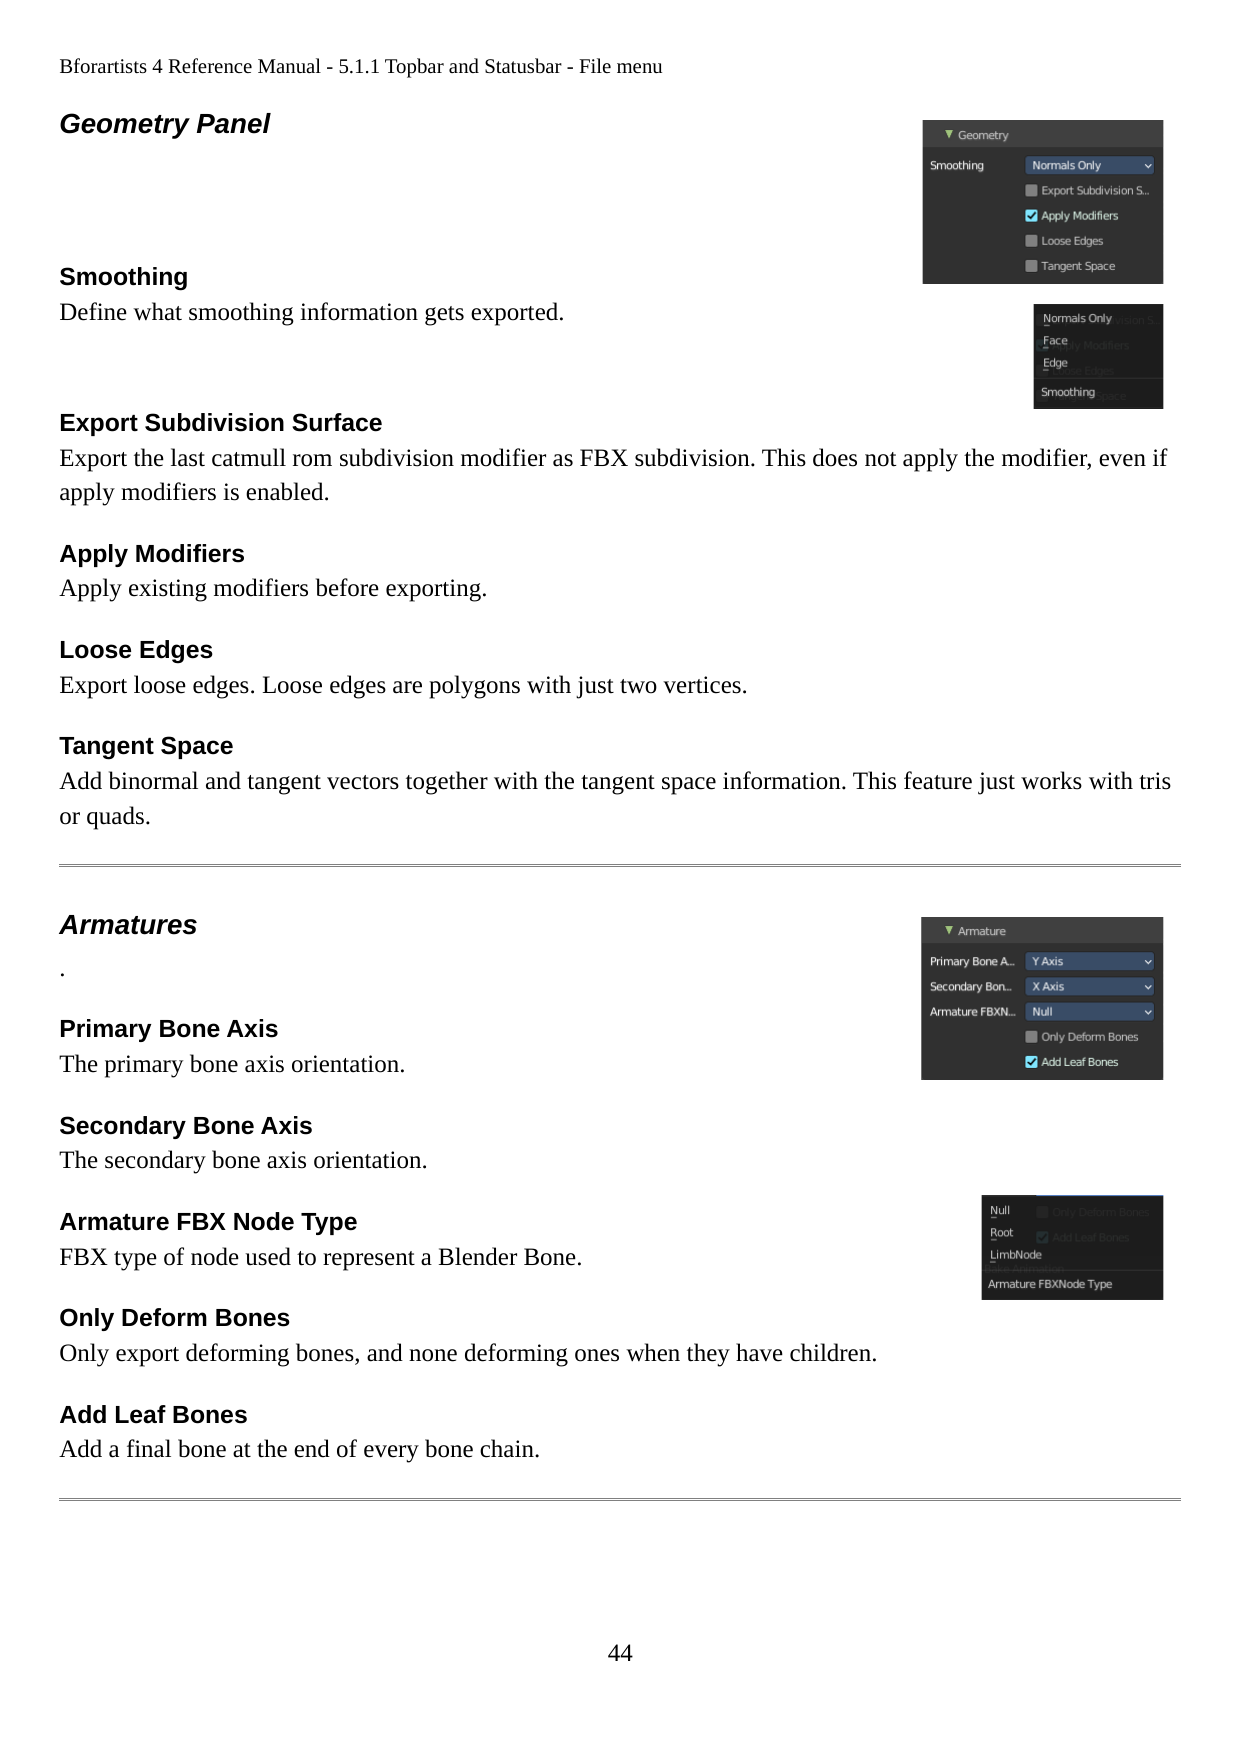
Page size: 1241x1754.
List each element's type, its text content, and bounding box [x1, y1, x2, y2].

subtitle Armature FBX Node Type [59, 1207, 981, 1236]
text Define what smoothing information gets exported. [59, 297, 1181, 326]
text Apply existing modifiers before exporting. [59, 573, 1181, 602]
text The primary bone axis orientation. [59, 1049, 921, 1078]
picture [1033, 304, 1164, 409]
subtitle Secondary Bone Axis [59, 1111, 1181, 1139]
text Export loose edges. Loose edges are polygons with just two vertices. [59, 670, 1181, 699]
subtitle Geometry Panel [59, 107, 1181, 139]
subtitle Loose Edges [59, 635, 1181, 664]
text Add a final bone at the end of every bone chain. [59, 1434, 1181, 1463]
text Export the last catmull rom subdivision modifier as FBX subdivision. This does not apply the modifier, even if apply modifiers is enabled. [59, 443, 1181, 506]
subtitle Apply Modifiers [59, 539, 1181, 567]
text . [59, 953, 921, 982]
picture [921, 917, 1164, 1080]
text FBX type of node used to represent a Blender Bone. [59, 1242, 981, 1271]
picture [981, 1195, 1164, 1300]
text Add binormal and tangent vectors together with the tangent space information. This feature just works with tris or quads. [59, 766, 1181, 829]
text [1164, 953, 1181, 982]
subtitle Add Leaf Bones [59, 1400, 1181, 1428]
subtitle Tangent Space [59, 731, 1181, 760]
subtitle Armatures [59, 908, 1181, 940]
subtitle Export Subdivision Surface [59, 408, 1181, 436]
picture [922, 120, 1164, 284]
text Only export deforming bones, and none deforming ones when they have children. [59, 1338, 1181, 1367]
subtitle Only Deform Bones [59, 1303, 1181, 1332]
subtitle [1164, 1207, 1181, 1236]
subtitle Smoothing [59, 262, 1181, 291]
text The secondary bone axis orientation. [59, 1146, 1181, 1174]
subtitle Primary Bone Axis [59, 1014, 921, 1043]
subtitle [1164, 1014, 1181, 1043]
